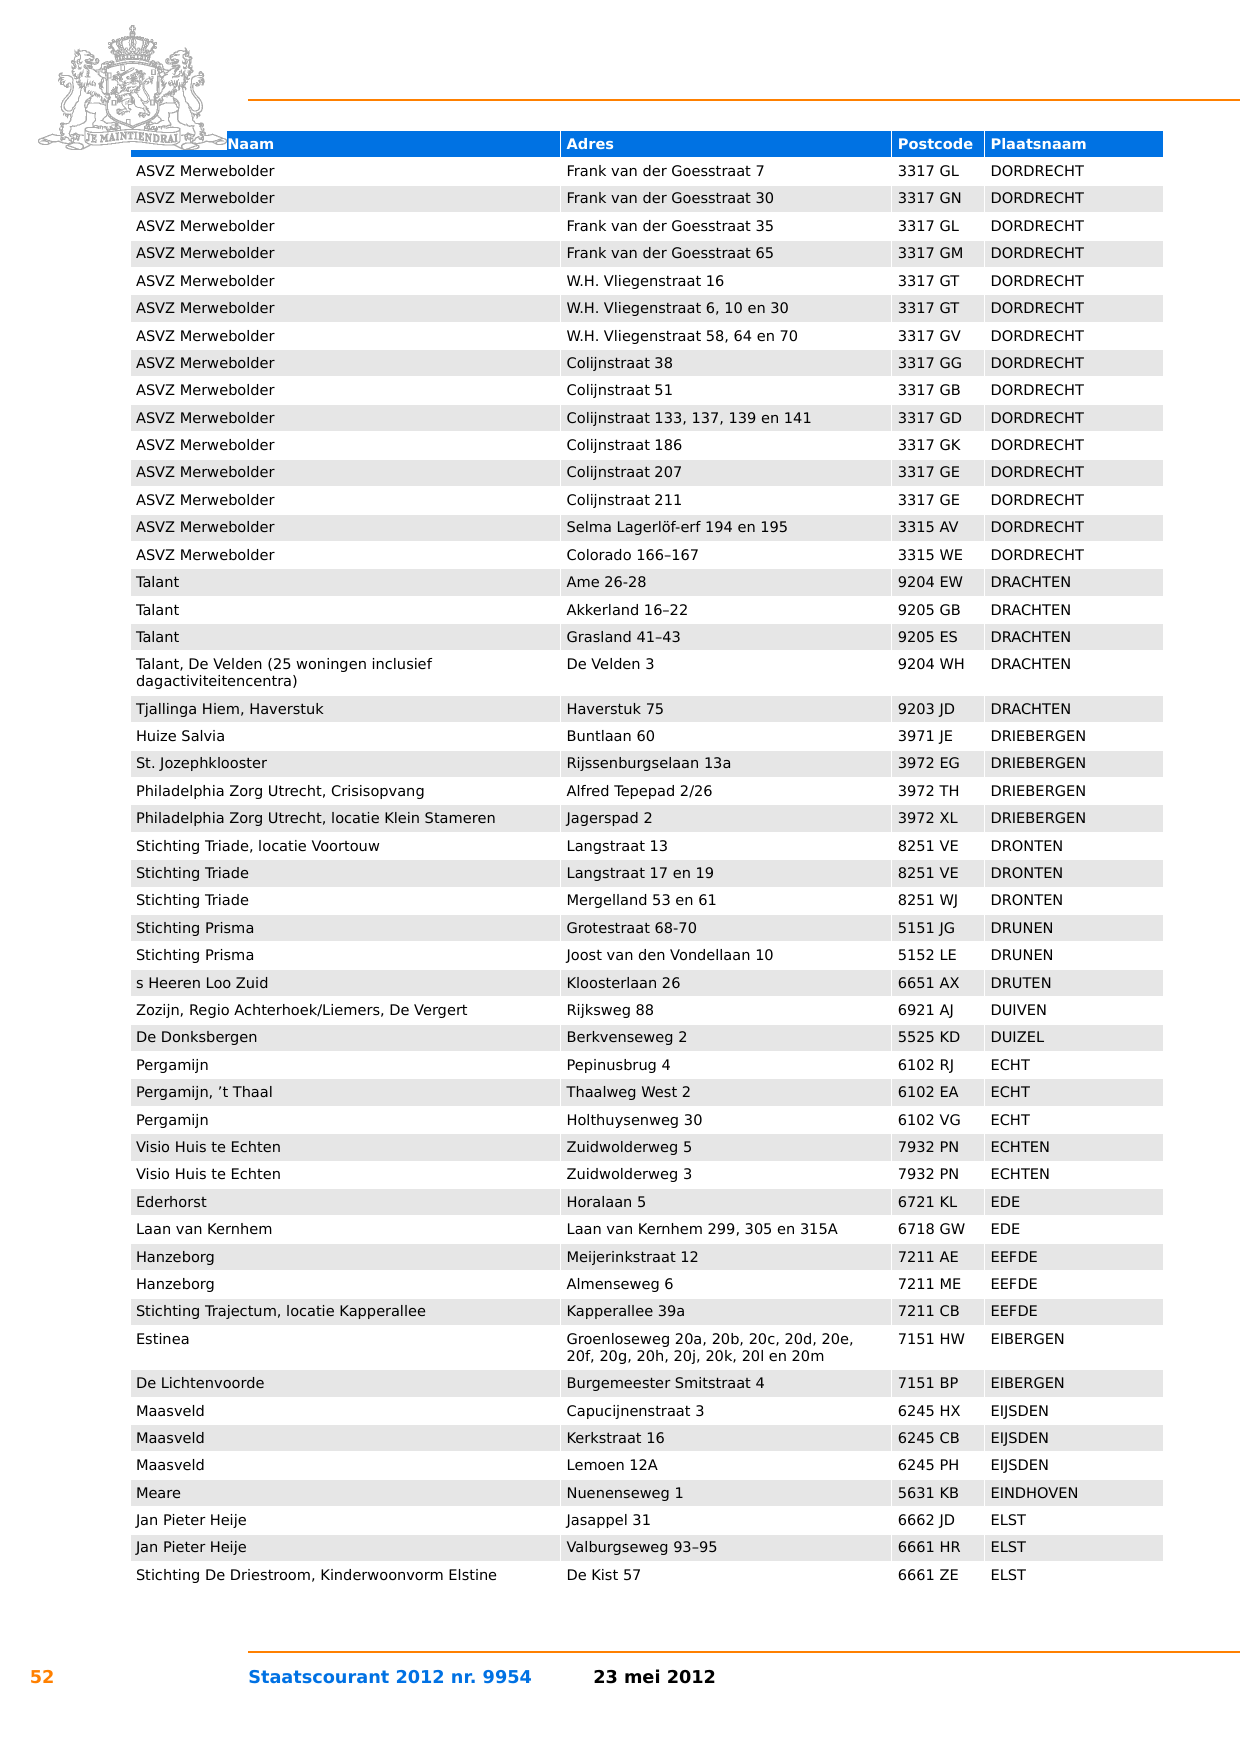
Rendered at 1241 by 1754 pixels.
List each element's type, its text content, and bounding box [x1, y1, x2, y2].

table_cell 3972 EG [892, 751, 984, 777]
table_cell DORDRECHT [985, 487, 1163, 513]
table_cell DORDRECHT [985, 323, 1163, 349]
table_cell Hanzeborg [131, 1244, 560, 1270]
table_cell ECHT [985, 1107, 1163, 1133]
table_cell Grasland 41–43 [561, 624, 891, 650]
table_header Postcode [892, 131, 984, 157]
table_cell Laan van Kernhem [131, 1216, 560, 1243]
table_cell DRUNEN [985, 943, 1163, 969]
table_cell Stichting Trajectum, locatie Kapperallee [131, 1299, 560, 1325]
table_cell ECHT [985, 1052, 1163, 1078]
table_cell 3972 XL [892, 805, 984, 832]
table_cell ASVZ Merwebolder [131, 487, 560, 513]
table_cell Pergamijn, ’t Thaal [131, 1079, 560, 1106]
table_cell Ame 26-28 [561, 569, 891, 596]
table_cell Talant [131, 569, 560, 596]
table_cell 9204 WH [892, 651, 984, 695]
table_cell Frank van der Goesstraat 7 [561, 158, 891, 185]
table_cell Frank van der Goesstraat 30 [561, 186, 891, 212]
table_cell 9204 EW [892, 569, 984, 596]
table_cell DRACHTEN [985, 597, 1163, 623]
table_cell 8251 VE [892, 860, 984, 887]
table_cell Estinea [131, 1326, 560, 1369]
table_cell 6651 AX [892, 970, 984, 996]
table_cell 6245 CB [892, 1425, 984, 1451]
table_cell Colijnstraat 38 [561, 350, 891, 376]
table_cell 3971 JE [892, 723, 984, 749]
table_cell DRACHTEN [985, 696, 1163, 722]
table_cell De Donksbergen [131, 1025, 560, 1051]
table_cell EEFDE [985, 1244, 1163, 1270]
table_cell DRIEBERGEN [985, 751, 1163, 777]
table_cell DRIEBERGEN [985, 805, 1163, 832]
table_cell Kapperallee 39a [561, 1299, 891, 1325]
table_cell Maasveld [131, 1425, 560, 1451]
table_cell St. Jozephklooster [131, 751, 560, 777]
table_cell DRONTEN [985, 860, 1163, 887]
table_cell 5525 KD [892, 1025, 984, 1051]
table_cell Laan van Kernhem 299, 305 en 315A [561, 1216, 891, 1243]
table_cell De Lichtenvoorde [131, 1370, 560, 1397]
table_cell DORDRECHT [985, 432, 1163, 459]
table_cell Visio Huis te Echten [131, 1162, 560, 1188]
table_cell Berkvenseweg 2 [561, 1025, 891, 1051]
table_cell EIJSDEN [985, 1398, 1163, 1424]
table_cell Alfred Tepepad 2/26 [561, 778, 891, 804]
table_cell s Heeren Loo Zuid [131, 970, 560, 996]
table_cell 6921 AJ [892, 997, 984, 1023]
table_cell Stichting Triade, locatie Voortouw [131, 833, 560, 859]
table_cell DORDRECHT [985, 295, 1163, 322]
table_cell ASVZ Merwebolder [131, 432, 560, 459]
table_cell 3317 GB [892, 378, 984, 404]
table_cell DORDRECHT [985, 378, 1163, 404]
table_cell 3317 GE [892, 460, 984, 486]
table_cell Ederhorst [131, 1189, 560, 1215]
table_cell Philadelphia Zorg Utrecht, locatie Klein Stameren [131, 805, 560, 832]
table_cell ASVZ Merwebolder [131, 268, 560, 294]
table_header Naam [131, 131, 560, 157]
table_cell Burgemeester Smitstraat 4 [561, 1370, 891, 1397]
table_cell 6102 RJ [892, 1052, 984, 1078]
table_cell DORDRECHT [985, 213, 1163, 239]
table_cell 7211 CB [892, 1299, 984, 1325]
table_cell Huize Salvia [131, 723, 560, 749]
table_cell ASVZ Merwebolder [131, 350, 560, 376]
table_cell DRIEBERGEN [985, 778, 1163, 804]
table_cell 3317 GG [892, 350, 984, 376]
table_cell Frank van der Goesstraat 65 [561, 241, 891, 267]
table_cell DRUTEN [985, 970, 1163, 996]
table_cell 6245 HX [892, 1398, 984, 1424]
table_cell Zuidwolderweg 5 [561, 1134, 891, 1161]
table_cell ASVZ Merwebolder [131, 186, 560, 212]
table_cell DORDRECHT [985, 460, 1163, 486]
table_cell De Kist 57 [561, 1562, 891, 1588]
table_cell Stichting Triade [131, 860, 560, 887]
table_cell 3317 GM [892, 241, 984, 267]
table_cell Akkerland 16–22 [561, 597, 891, 623]
table_cell DRONTEN [985, 833, 1163, 859]
table_cell Capucijnenstraat 3 [561, 1398, 891, 1424]
table_cell EINDHOVEN [985, 1480, 1163, 1506]
table_cell EDE [985, 1216, 1163, 1243]
table_cell ECHT [985, 1079, 1163, 1106]
table_cell Groenloseweg 20a, 20b, 20c, 20d, 20e, 20f, 20g, 20h, 20j, 20k, 20l en 20m [561, 1326, 891, 1369]
table_cell Visio Huis te Echten [131, 1134, 560, 1161]
table_cell ASVZ Merwebolder [131, 213, 560, 239]
table_cell DORDRECHT [985, 241, 1163, 267]
table_cell Stichting Prisma [131, 943, 560, 969]
table_cell EIBERGEN [985, 1370, 1163, 1397]
table_cell Langstraat 17 en 19 [561, 860, 891, 887]
table_cell 6662 JD [892, 1507, 984, 1534]
table_cell 7932 PN [892, 1162, 984, 1188]
table_cell 3315 WE [892, 542, 984, 568]
table_cell Jan Pieter Heije [131, 1535, 560, 1561]
table_cell Talant [131, 624, 560, 650]
table_cell Grotestraat 68-70 [561, 915, 891, 941]
table_cell DUIVEN [985, 997, 1163, 1023]
table_cell Nuenenseweg 1 [561, 1480, 891, 1506]
table_cell Mergelland 53 en 61 [561, 888, 891, 914]
table_cell 6721 KL [892, 1189, 984, 1215]
table_cell 3317 GL [892, 213, 984, 239]
table_cell 3315 AV [892, 515, 984, 541]
table_cell Langstraat 13 [561, 833, 891, 859]
table_cell ASVZ Merwebolder [131, 542, 560, 568]
table_cell Pergamijn [131, 1052, 560, 1078]
table_cell 3317 GT [892, 295, 984, 322]
table_cell Thaalweg West 2 [561, 1079, 891, 1106]
table_cell 7151 HW [892, 1326, 984, 1369]
table_cell Selma Lagerlöf-erf 194 en 195 [561, 515, 891, 541]
table_cell ASVZ Merwebolder [131, 378, 560, 404]
table_cell 9203 JD [892, 696, 984, 722]
table_cell Talant [131, 597, 560, 623]
table_cell 3317 GN [892, 186, 984, 212]
table_cell Meijerinkstraat 12 [561, 1244, 891, 1270]
table_cell ELST [985, 1535, 1163, 1561]
table_cell Maasveld [131, 1453, 560, 1479]
table_cell Almenseweg 6 [561, 1271, 891, 1297]
table_cell Philadelphia Zorg Utrecht, Crisisopvang [131, 778, 560, 804]
table_cell DRACHTEN [985, 569, 1163, 596]
table_cell Colorado 166–167 [561, 542, 891, 568]
table_cell EEFDE [985, 1271, 1163, 1297]
table_cell Haverstuk 75 [561, 696, 891, 722]
table_cell 7211 AE [892, 1244, 984, 1270]
table_cell 5631 KB [892, 1480, 984, 1506]
table_cell DRACHTEN [985, 651, 1163, 695]
table_cell 6661 ZE [892, 1562, 984, 1588]
table_cell ASVZ Merwebolder [131, 295, 560, 322]
table_cell EDE [985, 1189, 1163, 1215]
table_cell 3317 GV [892, 323, 984, 349]
table_cell Rijssenburgselaan 13a [561, 751, 891, 777]
table_cell Valburgseweg 93–95 [561, 1535, 891, 1561]
table_cell DORDRECHT [985, 542, 1163, 568]
table_cell ELST [985, 1562, 1163, 1588]
table_cell DUIZEL [985, 1025, 1163, 1051]
table_cell ASVZ Merwebolder [131, 158, 560, 185]
table_cell Stichting De Driestroom, Kinderwoonvorm Elstine [131, 1562, 560, 1588]
table_cell DORDRECHT [985, 515, 1163, 541]
table_cell 9205 GB [892, 597, 984, 623]
table_cell DRACHTEN [985, 624, 1163, 650]
table_cell Lemoen 12A [561, 1453, 891, 1479]
table_cell ASVZ Merwebolder [131, 241, 560, 267]
table_cell Meare [131, 1480, 560, 1506]
table_cell EIJSDEN [985, 1453, 1163, 1479]
table_cell Kerkstraat 16 [561, 1425, 891, 1451]
table_header Adres [561, 131, 891, 157]
table_cell W.H. Vliegenstraat 58, 64 en 70 [561, 323, 891, 349]
table_cell ASVZ Merwebolder [131, 515, 560, 541]
table_cell Pergamijn [131, 1107, 560, 1133]
table_cell Jasappel 31 [561, 1507, 891, 1534]
table_cell Joost van den Vondellaan 10 [561, 943, 891, 969]
table_cell ECHTEN [985, 1162, 1163, 1188]
table_cell Colijnstraat 51 [561, 378, 891, 404]
table_cell Buntlaan 60 [561, 723, 891, 749]
table_cell Maasveld [131, 1398, 560, 1424]
table_cell DRONTEN [985, 888, 1163, 914]
table_cell 5152 LE [892, 943, 984, 969]
table_cell 3317 GD [892, 405, 984, 431]
table_cell De Velden 3 [561, 651, 891, 695]
table_cell Holthuysenweg 30 [561, 1107, 891, 1133]
table_cell 8251 WJ [892, 888, 984, 914]
table_cell Stichting Prisma [131, 915, 560, 941]
table_cell 3317 GT [892, 268, 984, 294]
table_cell 5151 JG [892, 915, 984, 941]
table_cell 9205 ES [892, 624, 984, 650]
table_cell 7932 PN [892, 1134, 984, 1161]
table_cell Jagerspad 2 [561, 805, 891, 832]
table_cell EIBERGEN [985, 1326, 1163, 1369]
table_cell Zozijn, Regio Achterhoek/Liemers, De Vergert [131, 997, 560, 1023]
table_cell Talant, De Velden (25 woningen inclusief dagactiviteitencentra) [131, 651, 560, 695]
table_cell 6102 VG [892, 1107, 984, 1133]
table_cell 7211 ME [892, 1271, 984, 1297]
table_cell Horalaan 5 [561, 1189, 891, 1215]
table_cell Stichting Triade [131, 888, 560, 914]
table_cell Jan Pieter Heije [131, 1507, 560, 1534]
table_cell 3317 GL [892, 158, 984, 185]
table_cell Rijksweg 88 [561, 997, 891, 1023]
table_cell 3972 TH [892, 778, 984, 804]
table_cell Kloosterlaan 26 [561, 970, 891, 996]
table_cell EEFDE [985, 1299, 1163, 1325]
table_cell ECHTEN [985, 1134, 1163, 1161]
table_cell ASVZ Merwebolder [131, 405, 560, 431]
table_cell 6245 PH [892, 1453, 984, 1479]
table_cell W.H. Vliegenstraat 16 [561, 268, 891, 294]
table_cell W.H. Vliegenstraat 6, 10 en 30 [561, 295, 891, 322]
table_cell Tjallinga Hiem, Haverstuk [131, 696, 560, 722]
table_cell 8251 VE [892, 833, 984, 859]
table_cell Frank van der Goesstraat 35 [561, 213, 891, 239]
table_cell ASVZ Merwebolder [131, 460, 560, 486]
table_cell 6718 GW [892, 1216, 984, 1243]
table_header Plaatsnaam [985, 131, 1163, 157]
table_cell ELST [985, 1507, 1163, 1534]
table_cell DORDRECHT [985, 158, 1163, 185]
table_cell DORDRECHT [985, 405, 1163, 431]
table_cell DRUNEN [985, 915, 1163, 941]
table_cell DORDRECHT [985, 186, 1163, 212]
table_cell DORDRECHT [985, 268, 1163, 294]
table_cell DORDRECHT [985, 350, 1163, 376]
table_cell 3317 GK [892, 432, 984, 459]
table_cell Colijnstraat 207 [561, 460, 891, 486]
table_cell Colijnstraat 186 [561, 432, 891, 459]
table_cell Colijnstraat 133, 137, 139 en 141 [561, 405, 891, 431]
table_cell 6102 EA [892, 1079, 984, 1106]
table_cell DRIEBERGEN [985, 723, 1163, 749]
table_cell Colijnstraat 211 [561, 487, 891, 513]
table_cell Zuidwolderweg 3 [561, 1162, 891, 1188]
table_cell Pepinusbrug 4 [561, 1052, 891, 1078]
table_cell EIJSDEN [985, 1425, 1163, 1451]
table_cell Hanzeborg [131, 1271, 560, 1297]
table_cell 6661 HR [892, 1535, 984, 1561]
table_cell 3317 GE [892, 487, 984, 513]
table_cell 7151 BP [892, 1370, 984, 1397]
picture [38, 25, 227, 150]
table_cell ASVZ Merwebolder [131, 323, 560, 349]
